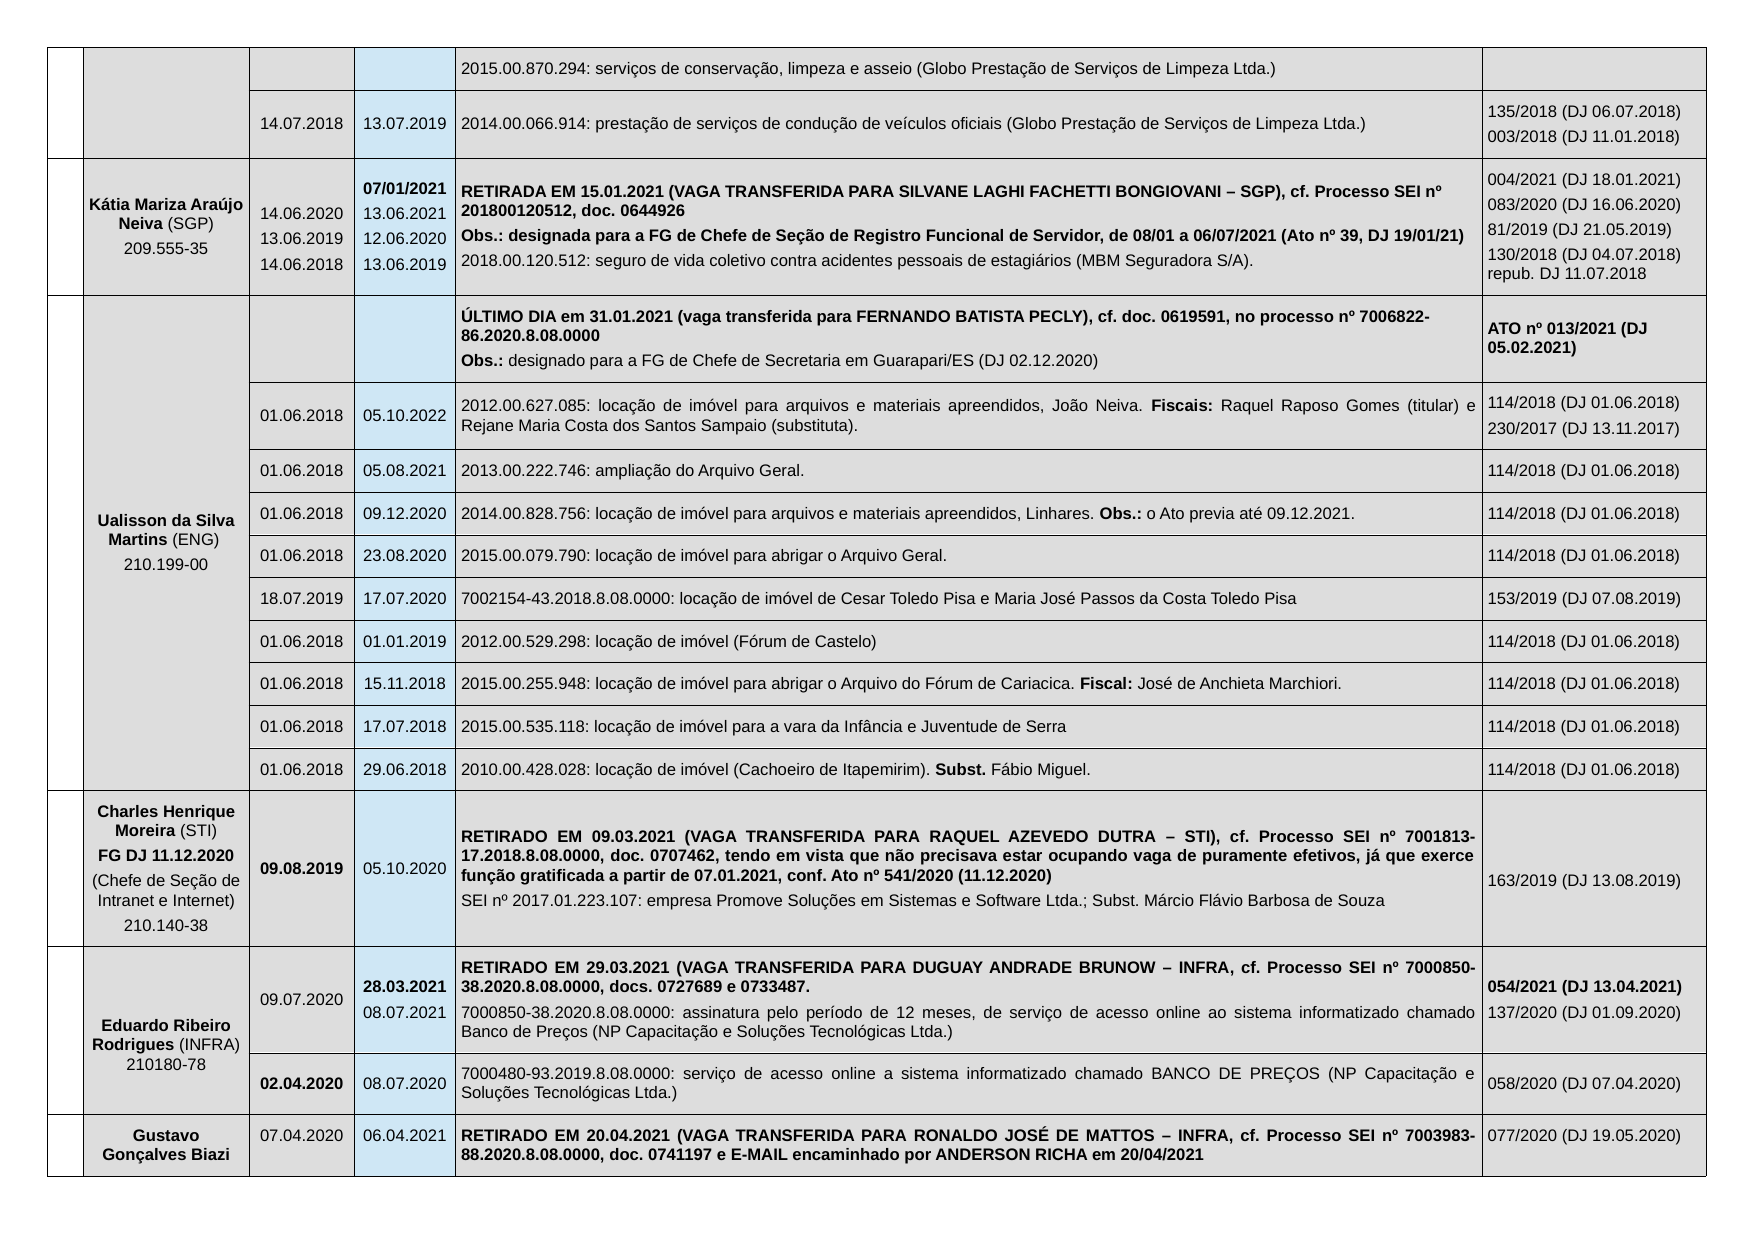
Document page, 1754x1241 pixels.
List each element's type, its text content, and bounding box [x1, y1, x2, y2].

table_cell 18.07.2019 [250, 578, 354, 620]
table_cell 07/01/2021 13.06.2021 12.06.2020 13.06.2019 [355, 159, 455, 295]
table_cell [84, 48, 249, 158]
table_cell [355, 48, 455, 90]
table_cell [355, 296, 455, 382]
table_cell Kátia Mariza Araújo Neiva (SGP) 209.555-35 [84, 159, 249, 295]
table_cell 02.04.2020 [250, 1054, 354, 1114]
table_cell 7000480-93.2019.8.08.0000: serviço de acesso online a sistema informatizado chamado BANCO DE PREÇOS (NP Capacitação e Soluções Tecnológicas Ltda.) [456, 1054, 1482, 1114]
table_cell Eduardo Ribeiro Rodrigues (INFRA) 210180-78 [84, 947, 249, 1114]
table_cell 05.10.2020 [355, 791, 455, 946]
table_cell RETIRADO EM 20.04.2021 (VAGA TRANSFERIDA PARA RONALDO JOSÉ DE MATTOS – INFRA, cf. Processo SEI nº 7003983-88.2020.8.08.0000, doc. 0741197 e E-MAIL encaminhado por ANDERSON RICHA em 20/04/2021 [456, 1115, 1482, 1176]
table_cell ATO nº 013/2021 (DJ 05.02.2021) [1483, 296, 1706, 382]
table_cell 2015.00.870.294: serviços de conservação, limpeza e asseio (Globo Prestação de Serviços de Limpeza Ltda.) [456, 48, 1482, 90]
table_cell 004/2021 (DJ 18.01.2021) 083/2020 (DJ 16.06.2020) 81/2019 (DJ 21.05.2019) 130/2018 (DJ 04.07.2018) repub. DJ 11.07.2018 [1483, 159, 1706, 295]
table_cell 14.06.2020 13.06.2019 14.06.2018 [250, 159, 354, 295]
table_cell 05.08.2021 [355, 450, 455, 492]
table_cell 07.04.2020 [250, 1115, 354, 1176]
table_cell 01.06.2018 [250, 663, 354, 705]
table_cell [48, 159, 83, 295]
table_cell 2014.00.066.914: prestação de serviços de condução de veículos oficiais (Globo Prestação de Serviços de Limpeza Ltda.) [456, 91, 1482, 158]
table_cell 2015.00.535.118: locação de imóvel para a vara da Infância e Juventude de Serra [456, 706, 1482, 747]
table_cell 01.06.2018 [250, 450, 354, 492]
table_cell 114/2018 (DJ 01.06.2018) [1483, 450, 1706, 492]
table_cell 01.01.2019 [355, 621, 455, 662]
table_cell 01.06.2018 [250, 383, 354, 449]
table_cell 114/2018 (DJ 01.06.2018) 230/2017 (DJ 13.11.2017) [1483, 383, 1706, 449]
table_cell 15.11.2018 [355, 663, 455, 705]
table_cell Charles Henrique Moreira (STI) FG DJ 11.12.2020 (Chefe de Seção de Intranet e Internet) 210.140-38 [84, 791, 249, 946]
table_cell 17.07.2020 [355, 578, 455, 620]
table_cell [1483, 48, 1706, 90]
table_cell [250, 296, 354, 382]
table_cell [250, 48, 354, 90]
table_cell 114/2018 (DJ 01.06.2018) [1483, 663, 1706, 705]
table_cell 2010.00.428.028: locação de imóvel (Cachoeiro de Itapemirim). Subst. Fábio Miguel. [456, 749, 1482, 790]
table_cell 114/2018 (DJ 01.06.2018) [1483, 536, 1706, 577]
table_cell 29.06.2018 [355, 749, 455, 790]
table_cell 135/2018 (DJ 06.07.2018) 003/2018 (DJ 11.01.2018) [1483, 91, 1706, 158]
table_cell 114/2018 (DJ 01.06.2018) [1483, 621, 1706, 662]
table_cell 2012.00.627.085: locação de imóvel para arquivos e materiais apreendidos, João Neiva. Fiscais: Raquel Raposo Gomes (titular) e Rejane Maria Costa dos Santos Sampaio (substituta). [456, 383, 1482, 449]
table_cell 01.06.2018 [250, 749, 354, 790]
table_cell 01.06.2018 [250, 536, 354, 577]
table_cell [48, 791, 83, 946]
table_cell 163/2019 (DJ 13.08.2019) [1483, 791, 1706, 946]
table_cell 13.07.2019 [355, 91, 455, 158]
table_cell 114/2018 (DJ 01.06.2018) [1483, 493, 1706, 534]
table_cell 28.03.2021 08.07.2021 [355, 947, 455, 1052]
table_cell 2015.00.079.790: locação de imóvel para abrigar o Arquivo Geral. [456, 536, 1482, 577]
table_cell 09.08.2019 [250, 791, 354, 946]
table_cell 01.06.2018 [250, 621, 354, 662]
table_cell 058/2020 (DJ 07.04.2020) [1483, 1054, 1706, 1114]
table_cell Gustavo Gonçalves Biazi [84, 1115, 249, 1176]
table_cell [48, 947, 83, 1114]
table_cell 114/2018 (DJ 01.06.2018) [1483, 749, 1706, 790]
table_cell 114/2018 (DJ 01.06.2018) [1483, 706, 1706, 747]
table_cell 17.07.2018 [355, 706, 455, 747]
table_cell 01.06.2018 [250, 493, 354, 534]
table_cell 054/2021 (DJ 13.04.2021) 137/2020 (DJ 01.09.2020) [1483, 947, 1706, 1052]
table_cell 153/2019 (DJ 07.08.2019) [1483, 578, 1706, 620]
table_cell 14.07.2018 [250, 91, 354, 158]
table_cell 09.07.2020 [250, 947, 354, 1052]
table_cell [48, 296, 83, 790]
table_cell 077/2020 (DJ 19.05.2020) [1483, 1115, 1706, 1176]
table_cell RETIRADA EM 15.01.2021 (VAGA TRANSFERIDA PARA SILVANE LAGHI FACHETTI BONGIOVANI – SGP), cf. Processo SEI nº 201800120512, doc. 0644926 Obs.: designada para a FG de Chefe de Seção de Registro Funcional de Servidor, de 08/01 a 06/07/2021 (Ato nº 39, DJ 19/01/21) 2018.00.120.512: seguro de vida coletivo contra acidentes pessoais de estagiários (MBM Seguradora S/A). [456, 159, 1482, 295]
table_cell RETIRADO EM 29.03.2021 (VAGA TRANSFERIDA PARA DUGUAY ANDRADE BRUNOW – INFRA, cf. Processo SEI nº 7000850-38.2020.8.08.0000, docs. 0727689 e 0733487. 7000850-38.2020.8.08.0000: assinatura pelo período de 12 meses, de serviço de acesso online ao sistema informatizado chamado Banco de Preços (NP Capacitação e Soluções Tecnológicas Ltda.) [456, 947, 1482, 1052]
table_cell 2012.00.529.298: locação de imóvel (Fórum de Castelo) [456, 621, 1482, 662]
table_cell 7002154-43.2018.8.08.0000: locação de imóvel de Cesar Toledo Pisa e Maria José Passos da Costa Toledo Pisa [456, 578, 1482, 620]
table_cell [48, 1115, 83, 1176]
table_cell 05.10.2022 [355, 383, 455, 449]
table_cell 08.07.2020 [355, 1054, 455, 1114]
table_cell 2013.00.222.746: ampliação do Arquivo Geral. [456, 450, 1482, 492]
table_cell 01.06.2018 [250, 706, 354, 747]
table_cell 09.12.2020 [355, 493, 455, 534]
table_cell 06.04.2021 [355, 1115, 455, 1176]
table_cell RETIRADO EM 09.03.2021 (VAGA TRANSFERIDA PARA RAQUEL AZEVEDO DUTRA – STI), cf. Processo SEI nº 7001813-17.2018.8.08.0000, doc. 0707462, tendo em vista que não precisava estar ocupando vaga de puramente efetivos, já que exerce função gratificada a partir de 07.01.2021, conf. Ato nº 541/2020 (11.12.2020) SEI nº 2017.01.223.107: empresa Promove Soluções em Sistemas e Software Ltda.; Subst. Márcio Flávio Barbosa de Souza [456, 791, 1482, 946]
table_cell [48, 48, 83, 158]
table_cell 2015.00.255.948: locação de imóvel para abrigar o Arquivo do Fórum de Cariacica. Fiscal: José de Anchieta Marchiori. [456, 663, 1482, 705]
table_cell 2014.00.828.756: locação de imóvel para arquivos e materiais apreendidos, Linhares. Obs.: o Ato previa até 09.12.2021. [456, 493, 1482, 534]
table_cell Ualisson da Silva Martins (ENG) 210.199-00 [84, 296, 249, 790]
table_cell ÚLTIMO DIA em 31.01.2021 (vaga transferida para FERNANDO BATISTA PECLY), cf. doc. 0619591, no processo nº 7006822-86.2020.8.08.0000 Obs.: designado para a FG de Chefe de Secretaria em Guarapari/ES (DJ 02.12.2020) [456, 296, 1482, 382]
table_cell 23.08.2020 [355, 536, 455, 577]
